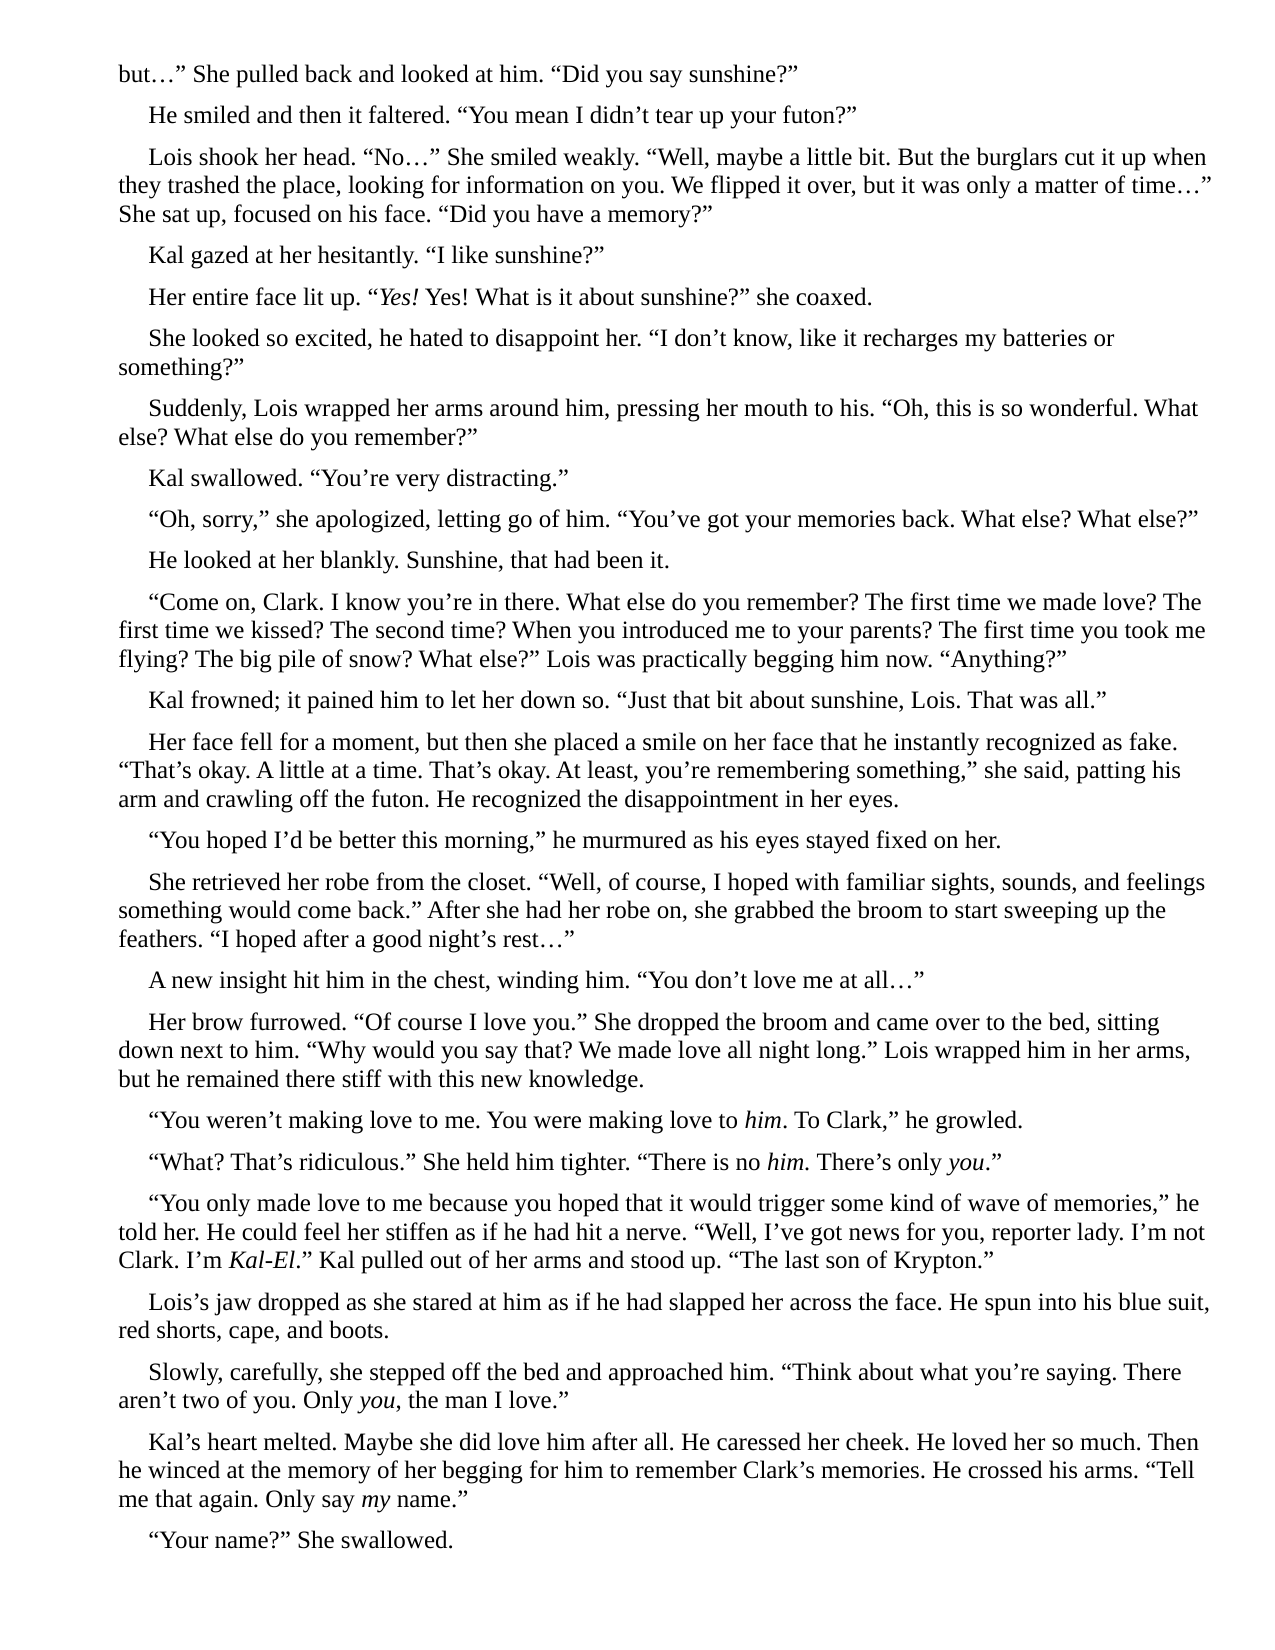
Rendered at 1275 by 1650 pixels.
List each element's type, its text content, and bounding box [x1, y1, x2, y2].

text Kal’s heart melted. Maybe she did love him after all. He caressed her cheek. He loved her so much. Then he winced at the memory of her begging for him to remember Clark’s memories. He crossed his arms. “Tell me that again. Only say my name.” [118, 1427, 1216, 1513]
text “You weren’t making love to me. You were making love to him. To Clark,” he growled. [118, 1105, 1216, 1134]
text Lois’s jaw dropped as she stared at him as if he had slapped her across the face. He spun into his blue suit, red shorts, cape, and boots. [118, 1287, 1216, 1344]
text “Your name?” She swallowed. [118, 1525, 1216, 1554]
text Kal gazed at her hesitantly. “I like sunshine?” [118, 240, 1216, 269]
text “What? That’s ridiculous.” She held him tighter. “There is no him. There’s only you.” [118, 1147, 1216, 1175]
text Suddenly, Lois wrapped her arms around him, pressing her mouth to his. “Oh, this is so wonderful. What else? What else do you remember?” [118, 393, 1216, 450]
text but…” She pulled back and looked at him. “Did you say sunshine?” [118, 59, 1216, 88]
text Kal frowned; it pained him to let her down so. “Just that bit about sunshine, Lois. That was all.” [118, 685, 1216, 714]
text A new insight hit him in the chest, winding him. “You don’t love me at all…” [118, 965, 1216, 994]
text Her face fell for a moment, but then she placed a smile on her face that he instantly recognized as fake. “That’s okay. A little at a time. That’s okay. At least, you’re remembering something,” she said, patting his arm and crawling off the futon. He recognized the disappointment in her eyes. [118, 727, 1216, 813]
text “Come on, Clark. I know you’re in there. What else do you remember? The first time we made love? The first time we kissed? The second time? When you introduced me to your parents? The first time you took me flying? The big pile of snow? What else?” Lois was practically begging him now. “Anything?” [118, 587, 1216, 673]
text Lois shook her head. “No…” She smiled weakly. “Well, maybe a little bit. But the burglars cut it up when they trashed the place, looking for information on you. We flipped it over, but it was only a matter of time…” She sat up, focused on his face. “Did you have a memory?” [118, 142, 1216, 228]
text “You only made love to me because you hoped that it would trigger some kind of wave of memories,” he told her. He could feel her stiffen as if he had hit a nerve. “Well, I’ve got news for you, reporter lady. I’m not Clark. I’m Kal-El.” Kal pulled out of her arms and stood up. “The last son of Krypton.” [118, 1188, 1216, 1274]
text “You hoped I’d be better this morning,” he murmured as his eyes stayed fixed on her. [118, 825, 1216, 854]
text Kal swallowed. “You’re very distracting.” [118, 463, 1216, 492]
text She retrieved her robe from the closet. “Well, of course, I hoped with familiar sights, sounds, and feelings something would come back.” After she had her robe on, she grabbed the broom to start sweeping up the feathers. “I hoped after a good night’s rest…” [118, 867, 1216, 953]
text He smiled and then it faltered. “You mean I didn’t tear up your futon?” [118, 100, 1216, 129]
text Slowly, carefully, she stepped off the bed and approached him. “Think about what you’re saying. There aren’t two of you. Only you, the man I love.” [118, 1357, 1216, 1414]
text “Oh, sorry,” she apologized, letting go of him. “You’ve got your memories back. What else? What else?” [118, 504, 1216, 533]
text She looked so excited, he hated to disappoint her. “I don’t know, like it recharges my batteries or something?” [118, 323, 1216, 380]
text He looked at her blankly. Sunshine, that had been it. [118, 545, 1216, 574]
text Her brow furrowed. “Of course I love you.” She dropped the broom and came over to the bed, sitting down next to him. “Why would you say that? We made love all night long.” Lois wrapped him in her arms, but he remained there stiff with this new knowledge. [118, 1007, 1216, 1093]
text Her entire face lit up. “Yes! Yes! What is it about sunshine?” she coaxed. [118, 282, 1216, 310]
